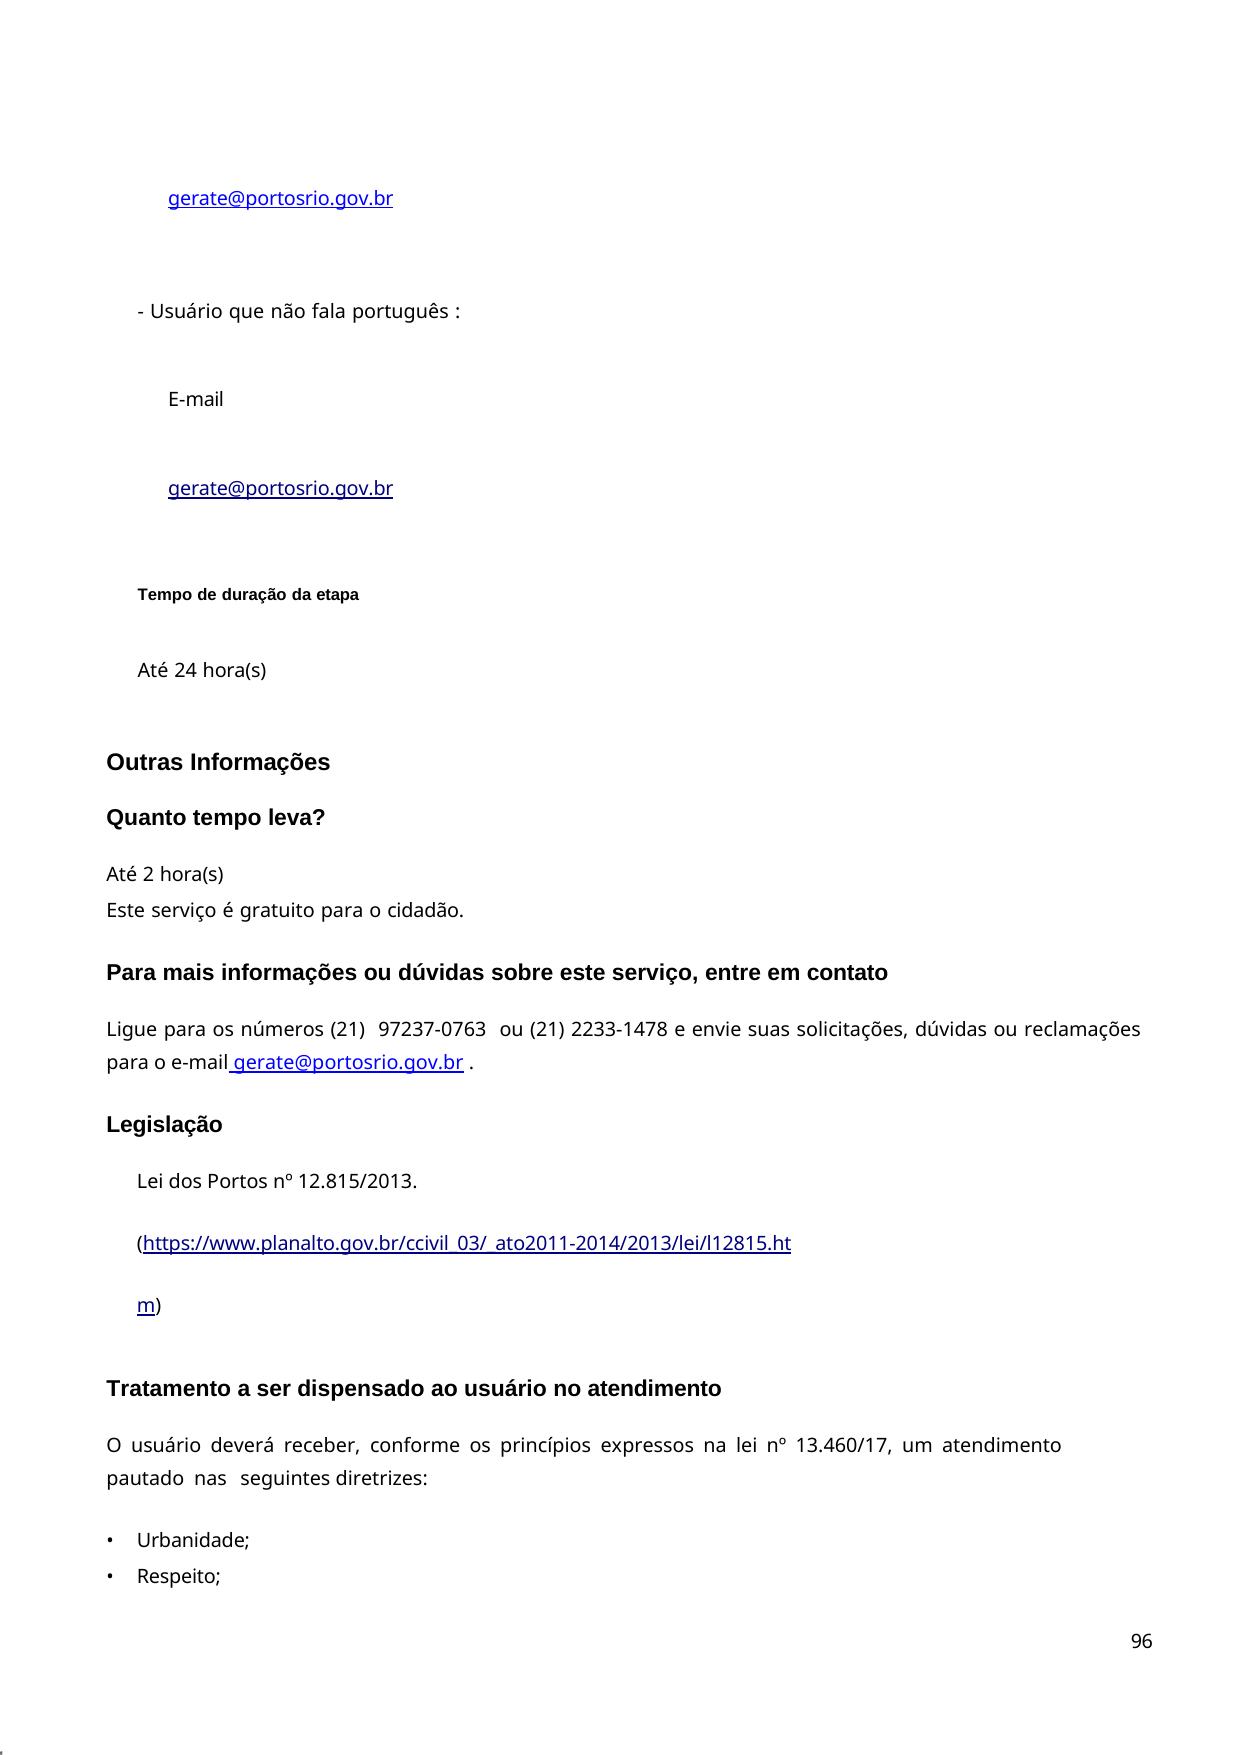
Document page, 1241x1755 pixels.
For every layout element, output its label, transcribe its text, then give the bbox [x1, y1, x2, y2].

text Tempo de duração da etapa [137, 584, 1241, 604]
subtitle Quanto tempo leva? [106, 804, 1241, 830]
subtitle Tratamento a ser dispensado ao usuário no atendimento [106, 1375, 1241, 1401]
text E-mail [168, 386, 1241, 413]
text Este serviço é gratuito para o cidadão. [106, 897, 1241, 924]
list Urbanidade; [106, 1526, 1241, 1553]
text Lei dos Portos nº 12.815/2013. (https://www.planalto.gov.br/ccivil_03/_ato2011-2014/2013/lei/l12815.htm) [137, 1167, 804, 1318]
text Até 2 hora(s) [106, 860, 1241, 887]
text gerate@portosrio.gov.br [168, 474, 1241, 501]
subtitle Outras Informações [106, 747, 1241, 775]
text - Usuário que não fala português : [137, 297, 1241, 324]
subtitle Legislação [106, 1111, 1241, 1137]
text O usuário deverá receber, conforme os princípios expressos na lei nº 13.460/17, um atendimento pautado nas seguintes diretrizes: [106, 1431, 1146, 1491]
text Até 24 hora(s) [137, 657, 1241, 684]
text gerate@portosrio.gov.br [168, 184, 1241, 211]
list Respeito; [106, 1562, 1241, 1589]
text Ligue para os números (21) 97237-0763 ou (21) 2233-1478 e envie suas solicitações, dúvidas ou reclamações para o e-mail gerate@portosrio.gov.br . [106, 1015, 1165, 1075]
subtitle Para mais informações ou dúvidas sobre este serviço, entre em contato [106, 959, 1241, 985]
